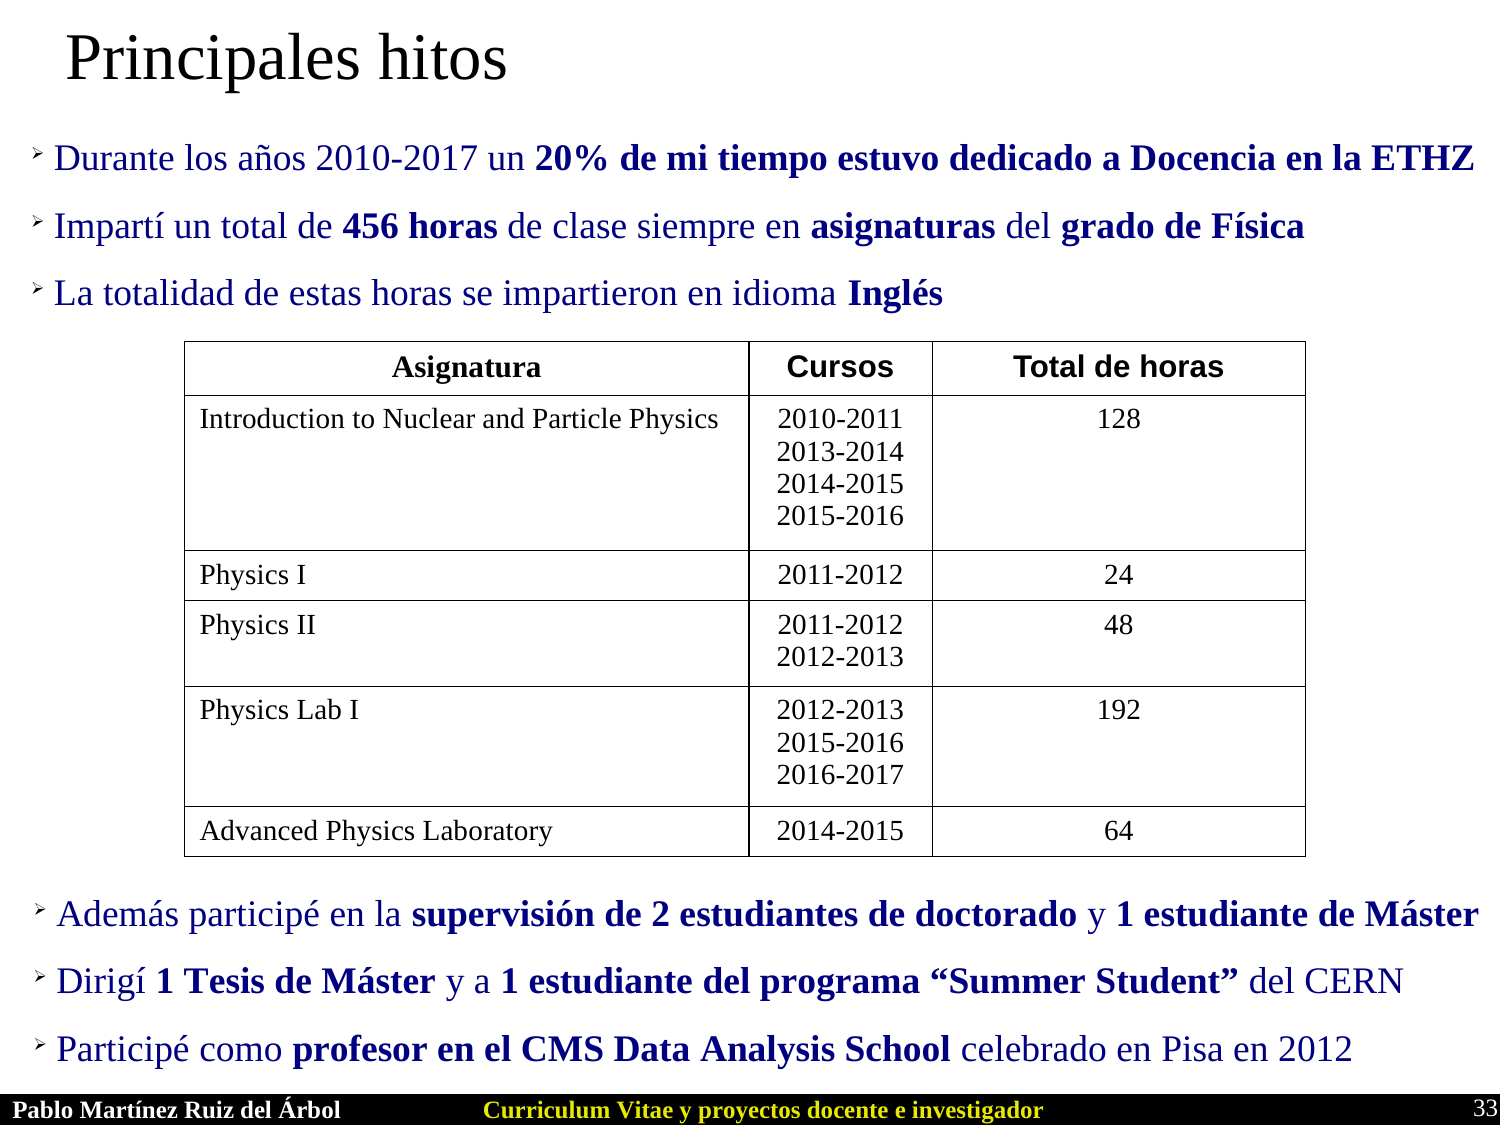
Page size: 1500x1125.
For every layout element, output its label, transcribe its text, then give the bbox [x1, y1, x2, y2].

table_cell 2012-2013 2015-2016 2016-2017 [750, 687, 932, 806]
text_box Principales hitos [4, 3, 571, 111]
table_cell Physics II [185, 601, 748, 686]
text_box Además participé en la supervisión de 2 estudiantes de doctorado y 1 estudiante de Máster Dirigí 1 Tesis de Máster y a 1 estudiante del programa “Summer Student” del CERN Participé como profesor en el CMS Data Analysis School celebrado en Pisa en 2012 [14, 854, 1500, 1035]
table_cell Advanced Physics Laboratory [185, 807, 748, 854]
table_cell 48 [933, 601, 1305, 686]
table_cell 128 [933, 396, 1305, 550]
table_cell 2014-2015 [750, 807, 932, 854]
table_cell 64 [933, 807, 1305, 854]
table_cell Physics Lab I [185, 687, 748, 806]
table_header Total de horas [933, 342, 1305, 395]
table_cell 2010-2011 2013-2014 2014-2015 2015-2016 [750, 396, 932, 550]
table_cell 2011-2012 [750, 551, 932, 600]
text_box Durante los años 2010-2017 un 20% de mi tiempo estuvo dedicado a Docencia en la ETHZ Impartí un total de 456 horas de clase siempre en asignaturas del grado de Física La totalidad de estas horas se impartieron en idioma Inglés [11, 98, 1500, 279]
table_header Asignatura [185, 342, 748, 395]
table_cell 2011-2012 2012-2013 [750, 601, 932, 686]
table_header Cursos [750, 342, 932, 395]
table_cell 24 [933, 551, 1305, 600]
table_cell 192 [933, 687, 1305, 806]
table_cell Physics I [185, 551, 748, 600]
table_cell Introduction to Nuclear and Particle Physics [185, 396, 748, 550]
